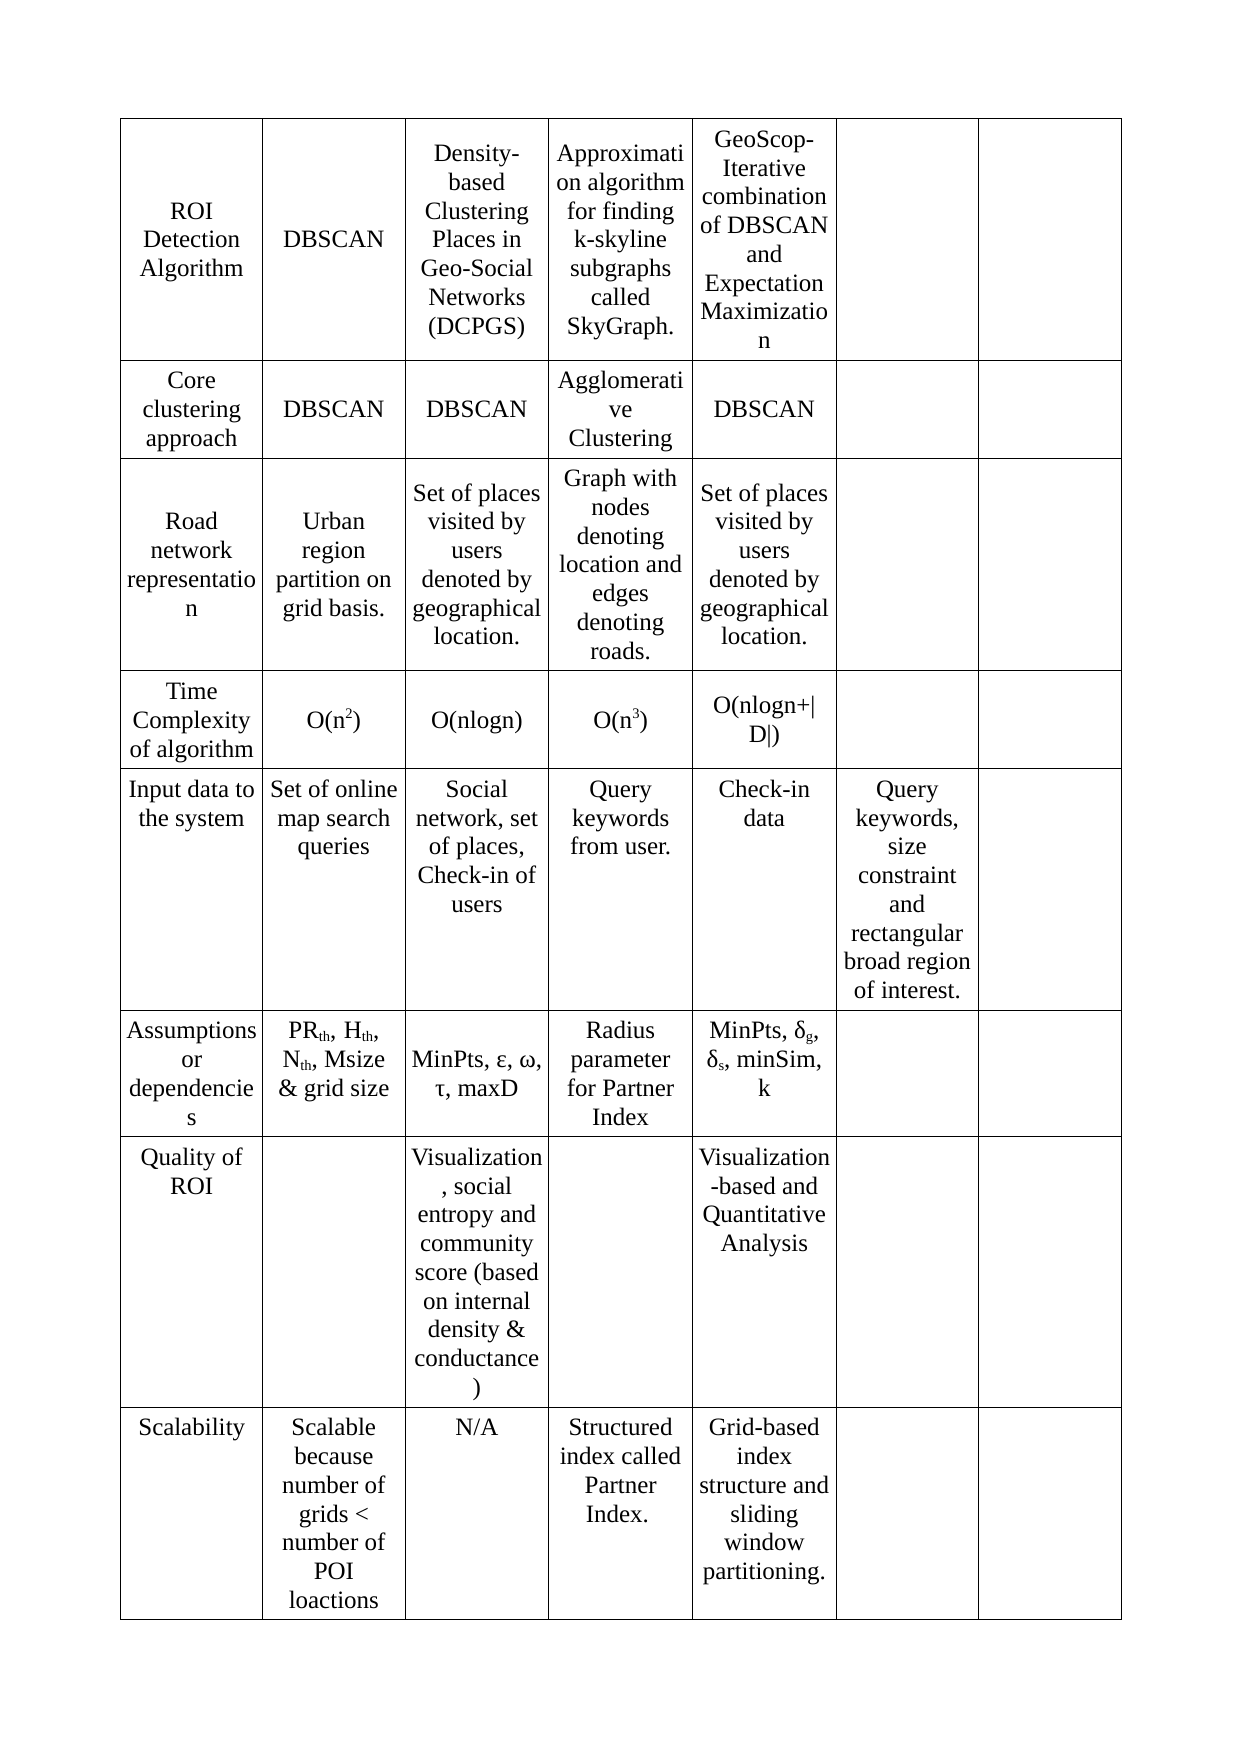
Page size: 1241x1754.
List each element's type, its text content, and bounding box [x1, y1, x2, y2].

table_cell DBSCAN [263, 361, 405, 457]
table_cell [837, 119, 978, 360]
table_cell [837, 1011, 978, 1136]
table_cell Density-based Clustering Places in Geo-Social Networks (DCPGS) [406, 119, 548, 360]
table_cell MinPts, δg, δs, minSim, k [693, 1011, 836, 1136]
table_cell [837, 1137, 978, 1407]
table_cell Set of places visited by users denoted by geographical location. [693, 459, 836, 670]
table_cell N/A [406, 1408, 548, 1619]
table_cell [979, 671, 1121, 768]
table_cell [979, 119, 1121, 360]
table_cell Structured index called Partner Index. [549, 1408, 692, 1619]
table_cell [979, 1137, 1121, 1407]
table_cell Road network representation [121, 459, 262, 670]
table_cell [979, 769, 1121, 1010]
table_cell Agglomerative Clustering [549, 361, 692, 457]
table_cell Urban region partition on grid basis. [263, 459, 405, 670]
table_cell O(nlogn+|D|) [693, 671, 836, 768]
table_cell O(n3) [549, 671, 692, 768]
table_cell PRth, Hth, Nth, Msize & grid size [263, 1011, 405, 1136]
table_cell DBSCAN [406, 361, 548, 457]
table_cell Query keywords, size constraint and rectangular broad region of interest. [837, 769, 978, 1010]
table_cell Core clustering approach [121, 361, 262, 457]
table_cell Set of places visited by users denoted by geographical location. [406, 459, 548, 670]
table_cell [549, 1137, 692, 1407]
table_cell MinPts, ε, ω, τ, maxD [406, 1011, 548, 1136]
table_cell Query keywords from user. [549, 769, 692, 1010]
table_cell [263, 1137, 405, 1407]
table_cell O(n2) [263, 671, 405, 768]
table_cell Check-in data [693, 769, 836, 1010]
table_cell Assumptions or dependencies [121, 1011, 262, 1136]
table_cell Grid-based index structure and sliding window partitioning. [693, 1408, 836, 1619]
table_cell [837, 1408, 978, 1619]
table_cell [837, 459, 978, 670]
table_cell DBSCAN [693, 361, 836, 457]
table_cell Input data to the system [121, 769, 262, 1010]
table_cell [979, 459, 1121, 670]
table_cell GeoScop- Iterative combination of DBSCAN and Expectation Maximization [693, 119, 836, 360]
table_cell Set of online map search queries [263, 769, 405, 1010]
table_cell [979, 361, 1121, 457]
table_cell DBSCAN [263, 119, 405, 360]
table_cell Approximation algorithm for finding k-skyline subgraphs called SkyGraph. [549, 119, 692, 360]
table_cell Graph with nodes denoting location and edges denoting roads. [549, 459, 692, 670]
table_cell Visualization, social entropy and community score (based on internal density & conductance) [406, 1137, 548, 1407]
table_cell Scalable because number of grids < number of POI loactions [263, 1408, 405, 1619]
table_cell Time Complexity of algorithm [121, 671, 262, 768]
table_cell Social network, set of places, Check-in of users [406, 769, 548, 1010]
table_cell Scalability [121, 1408, 262, 1619]
table_cell O(nlogn) [406, 671, 548, 768]
table_cell [837, 671, 978, 768]
table_cell Radius parameter for Partner Index [549, 1011, 692, 1136]
table_cell [837, 361, 978, 457]
table_cell Quality of ROI [121, 1137, 262, 1407]
table_cell ROI Detection Algorithm [121, 119, 262, 360]
table_cell Visualization-based and Quantitative Analysis [693, 1137, 836, 1407]
table_cell [979, 1408, 1121, 1619]
table_cell [979, 1011, 1121, 1136]
